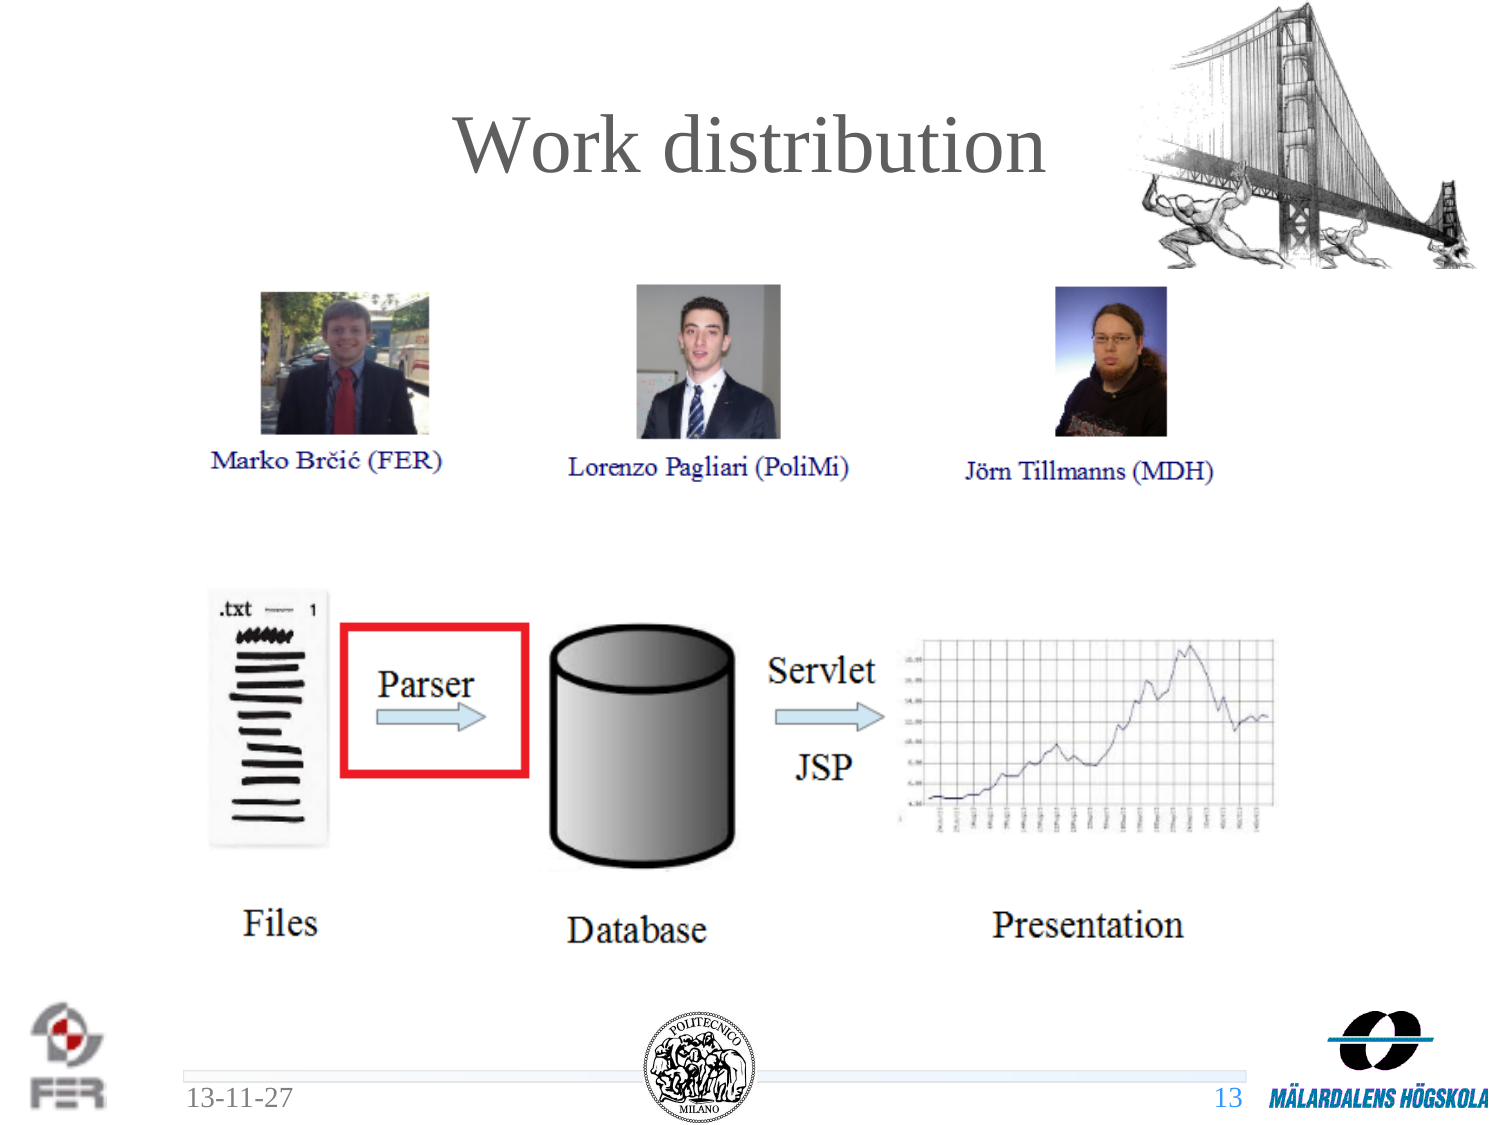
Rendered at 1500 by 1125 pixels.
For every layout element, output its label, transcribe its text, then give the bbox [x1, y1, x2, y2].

picture [1368, 1093, 1374, 1104]
picture [555, 271, 875, 508]
text_box [1186, 1070, 1258, 1114]
picture [189, 578, 1284, 957]
picture [1122, 0, 1477, 269]
picture [1269, 1011, 1488, 1108]
picture [29, 987, 107, 1125]
picture [188, 278, 461, 497]
title Work distribution [75, 45, 1122, 233]
picture [1435, 1096, 1441, 1104]
picture [1454, 1091, 1459, 1108]
picture [944, 278, 1229, 508]
picture [643, 1011, 757, 1123]
text_box 13-11-27 [171, 1070, 396, 1114]
